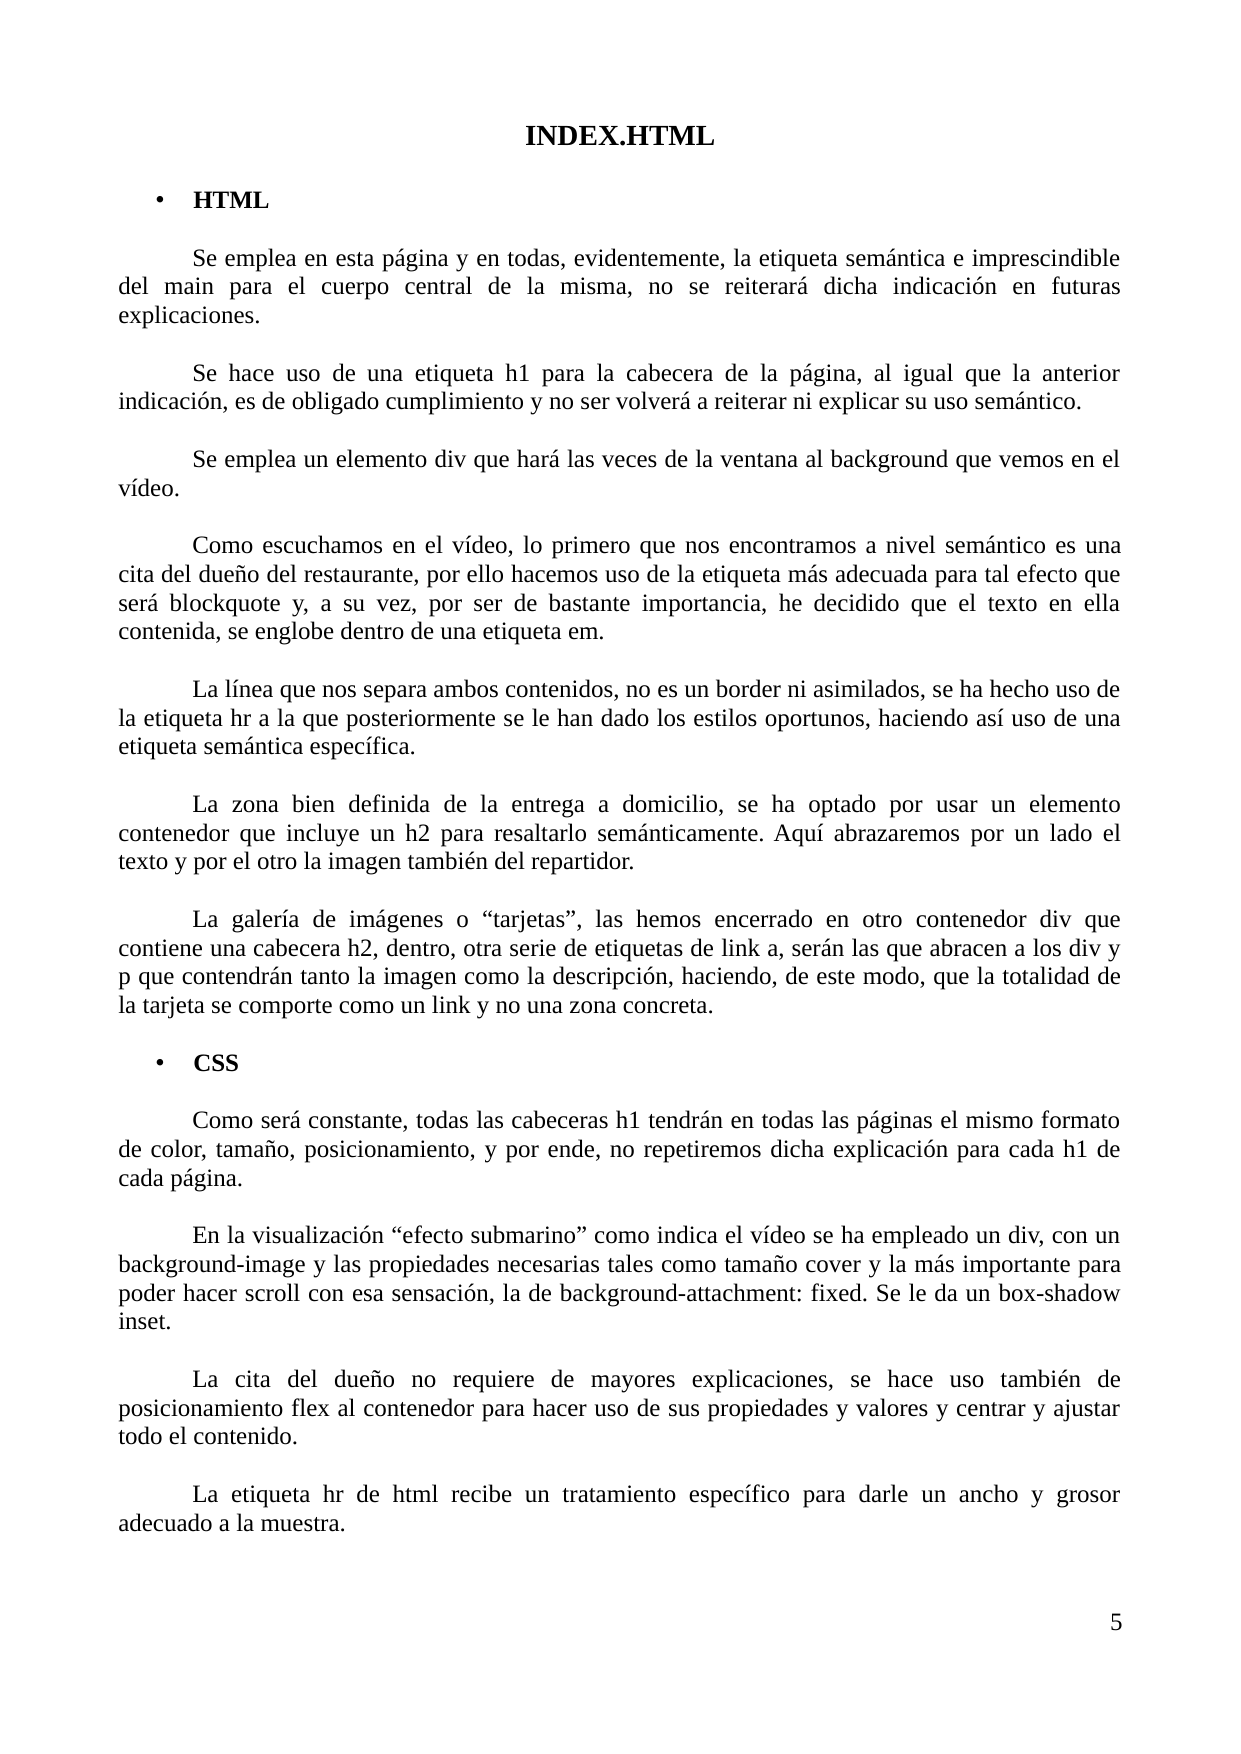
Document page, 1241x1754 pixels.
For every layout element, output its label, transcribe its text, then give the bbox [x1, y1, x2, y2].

list HTML [156, 185, 1122, 214]
text Como escuchamos en el vídeo, lo primero que nos encontramos a nivel semántico es una cita del dueño del restaurante, por ello hacemos uso de la etiqueta más adecuada para tal efecto que será blockquote y, a su vez, por ser de bastante importancia, he decidido que el texto en ella contenida, se englobe dentro de una etiqueta em. [118, 530, 1122, 645]
text Se emplea un elemento div que hará las veces de la ventana al background que vemos en el vídeo. [118, 444, 1122, 501]
text La zona bien definida de la entrega a domicilio, se ha optado por usar un elemento contenedor que incluye un h2 para resaltarlo semánticamente. Aquí abrazaremos por un lado el texto y por el otro la imagen también del repartidor. [118, 789, 1122, 875]
text La línea que nos separa ambos contenidos, no es un border ni asimilados, se ha hecho uso de la etiqueta hr a la que posteriormente se le han dado los estilos oportunos, haciendo así uso de una etiqueta semántica específica. [118, 674, 1122, 760]
text La galería de imágenes o “tarjetas”, las hemos encerrado en otro contenedor div que contiene una cabecera h2, dentro, otra serie de etiquetas de link a, serán las que abracen a los div y p que contendrán tanto la imagen como la descripción, haciendo, de este modo, que la totalidad de la tarjeta se comporte como un link y no una zona concreta. [118, 904, 1122, 1019]
text INDEX.HTML [118, 118, 1122, 152]
text La etiqueta hr de html recibe un tratamiento específico para darle un ancho y grosor adecuado a la muestra. [118, 1479, 1122, 1536]
list CSS [156, 1048, 1122, 1076]
text Se emplea en esta página y en todas, evidentemente, la etiqueta semántica e imprescindible del main para el cuerpo central de la misma, no se reiterará dicha indicación en futuras explicaciones. [118, 243, 1122, 329]
text La cita del dueño no requiere de mayores explicaciones, se hace uso también de posicionamiento flex al contenedor para hacer uso de sus propiedades y valores y centrar y ajustar todo el contenido. [118, 1364, 1122, 1450]
text En la visualización “efecto submarino” como indica el vídeo se ha empleado un div, con un background-image y las propiedades necesarias tales como tamaño cover y la más importante para poder hacer scroll con esa sensación, la de background-attachment: fixed. Se le da un box-shadow inset. [118, 1220, 1122, 1335]
text Como será constante, todas las cabeceras h1 tendrán en todas las páginas el mismo formato de color, tamaño, posicionamiento, y por ende, no repetiremos dicha explicación para cada h1 de cada página. [118, 1105, 1122, 1191]
text Se hace uso de una etiqueta h1 para la cabecera de la página, al igual que la anterior indicación, es de obligado cumplimiento y no ser volverá a reiterar ni explicar su uso semántico. [118, 358, 1122, 415]
